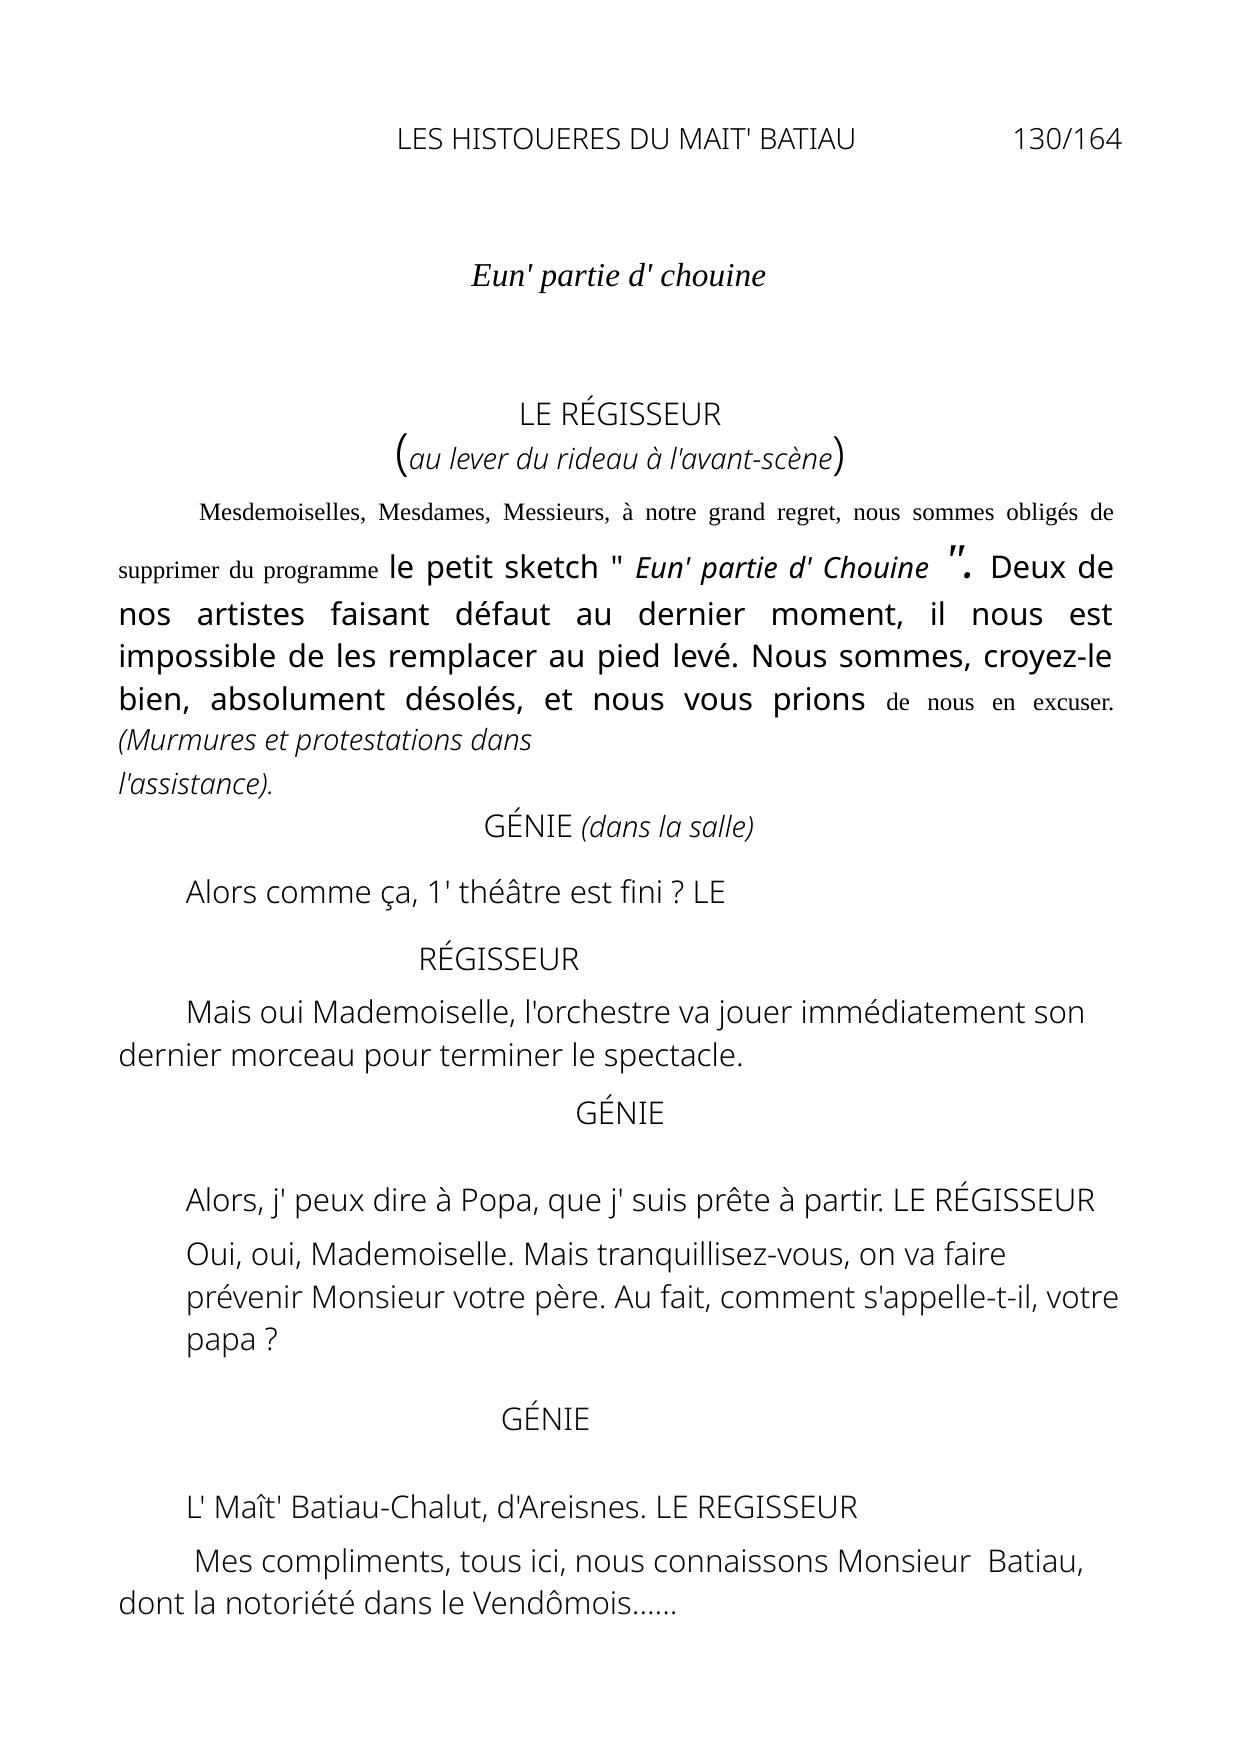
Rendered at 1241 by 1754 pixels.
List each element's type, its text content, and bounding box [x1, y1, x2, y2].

text GÉNIE [118, 1091, 1122, 1133]
text (au lever du rideau à l'avant-scène) [118, 434, 1122, 478]
text LE RÉGISSEUR [118, 392, 1122, 434]
text GÉNIE (dans la salle) [118, 803, 1122, 847]
text Oui, oui, Mademoiselle. Mais tranquillisez-vous, on va faire prévenir Monsieur votre père. Au fait, comment s'appelle-t-il, votre papa ? [186, 1232, 1122, 1360]
text Mais oui Mademoiselle, l'orchestre va jouer immédiatement son dernier morceau pour terminer le spectacle. [118, 990, 1114, 1076]
text Mes compliments, tous ici, nous connaissons Monsieur Batiau, dont la notoriété dans le Vendômois...... [118, 1539, 1114, 1624]
subtitle Eun' partie d' chouine [118, 255, 1122, 293]
text GÉNIE [501, 1397, 1122, 1440]
text Mesdemoiselles, Mesdames, Messieurs, à notre grand regret, nous sommes obligés de supprimer du programme le petit sketch " Eun' partie d' Chouine ". Deux de nos artistes faisant défaut au dernier moment, il nous est impossible de les remplacer au pied levé. Nous sommes, croyez-le bien, absolument désolés, et nous vous prions de nous en excuser. (Murmures et protestations dans [118, 489, 1114, 759]
text Alors comme ça, 1' théâtre est fini ? LE RÉGISSEUR [186, 847, 882, 979]
text Alors, j' peux dire à Popa, que j' suis prête à partir. LE RÉGISSEUR [186, 1154, 1114, 1221]
text l'assistance). [118, 759, 1122, 803]
text L' Maît' Batiau-Chalut, d'Areisnes. LE REGISSEUR [186, 1461, 859, 1527]
